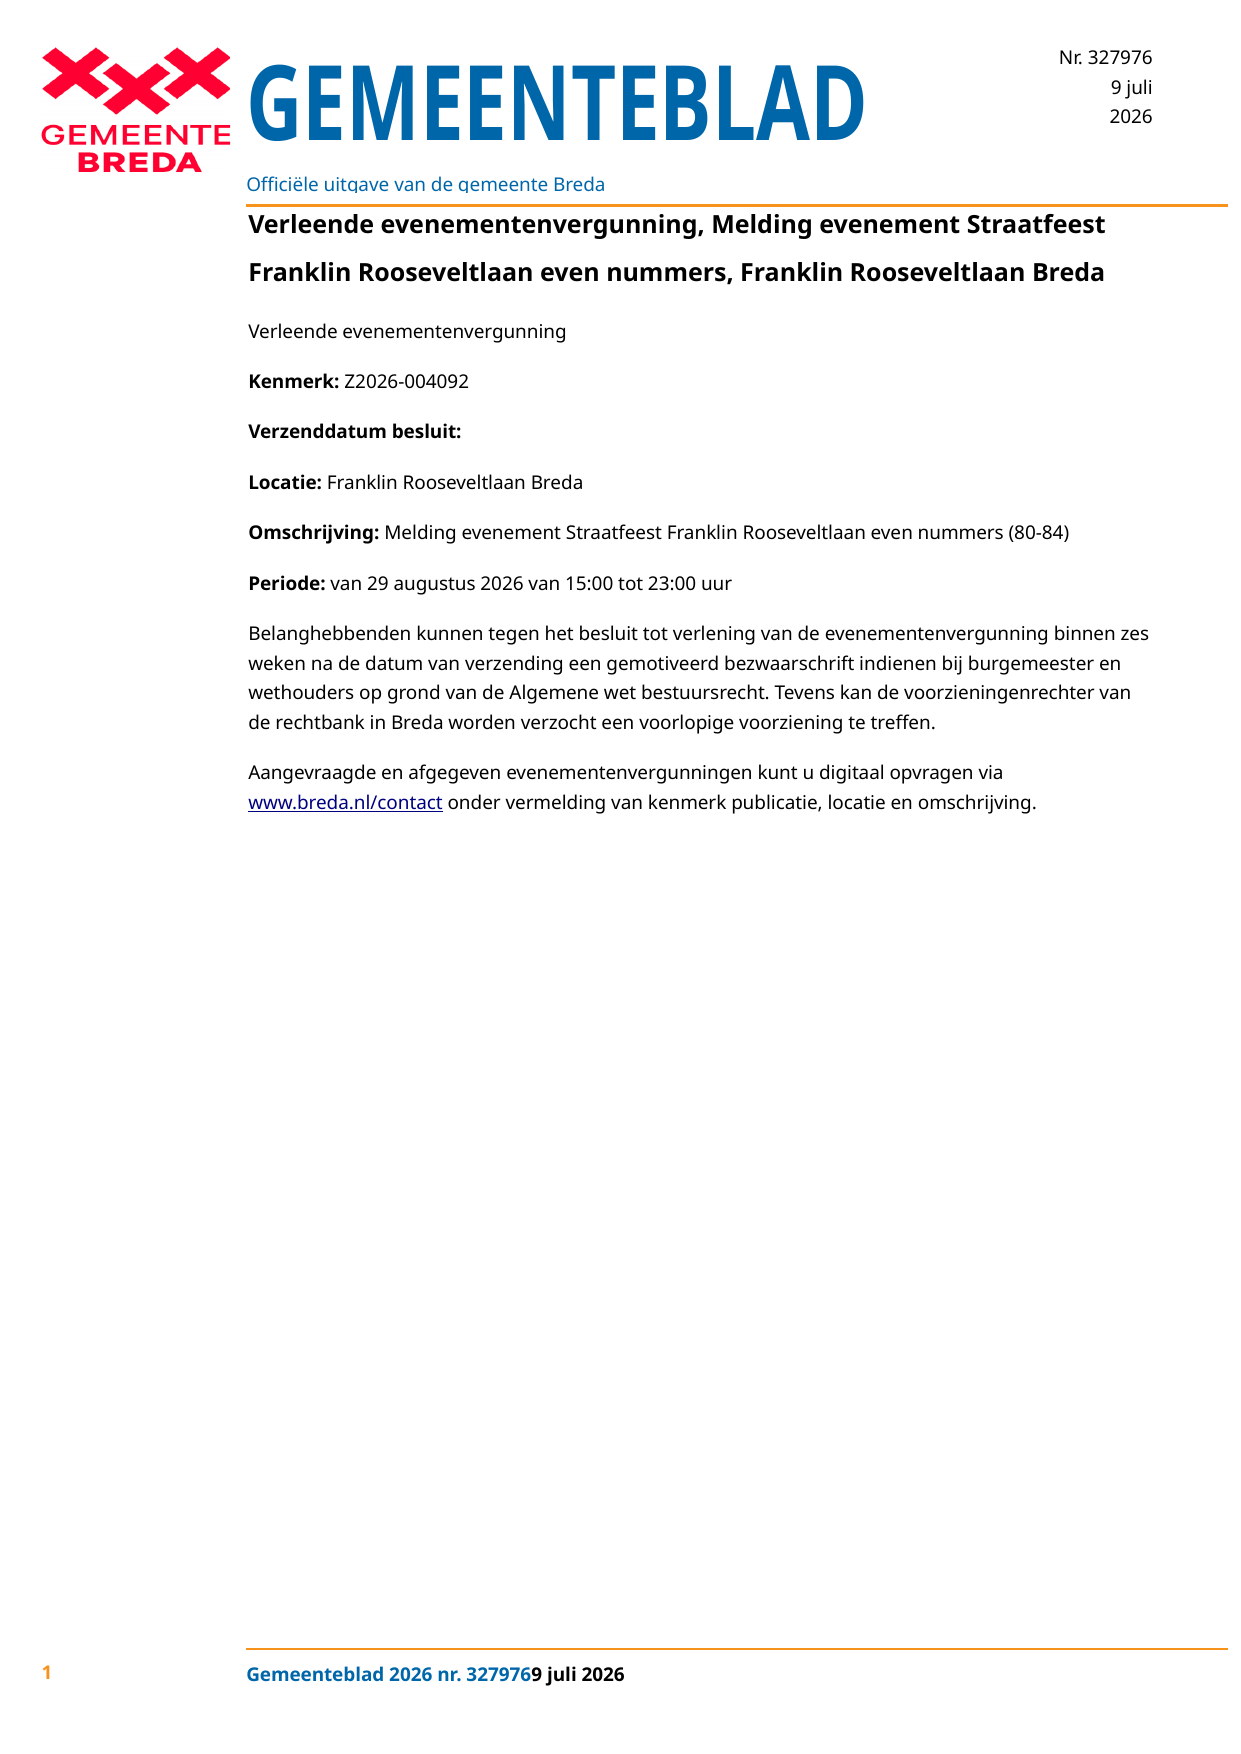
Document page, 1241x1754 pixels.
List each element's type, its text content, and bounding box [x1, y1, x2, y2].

text Verzenddatum besluit: [248, 419, 1152, 444]
text Kenmerk: Z2026-004092 [248, 368, 1152, 394]
text Omschrijving: Melding evenement Straatfeest Franklin Rooseveltlaan even nummers (80-84) [248, 519, 1152, 545]
picture [41, 47, 231, 172]
text Locatie: Franklin Rooseveltlaan Breda [248, 469, 1152, 495]
text Aangevraagde en afgegeven evenementenvergunningen kunt u digitaal opvragen via www.breda.nl/contact onder vermelding van kenmerk publicatie, locatie en omschrijving. [248, 759, 1152, 815]
text Verleende evenementenvergunning, Melding evenement Straatfeest Franklin Rooseveltlaan even nummers, Franklin Rooseveltlaan Breda [248, 207, 1152, 288]
text Periode: van 29 augustus 2026 van 15:00 tot 23:00 uur [248, 570, 1152, 596]
text Belanghebbenden kunnen tegen het besluit tot verlening van de evenementenvergunning binnen zes weken na de datum van verzending een gemotiveerd bezwaarschrift indienen bij burgemeester en wethouders op grond van de Algemene wet bestuursrecht. Tevens kan de voorzieningenrechter van de rechtbank in Breda worden verzocht een voorlopige voorziening te treffen. [248, 620, 1152, 735]
text Verleende evenementenvergunning [248, 318, 1152, 344]
